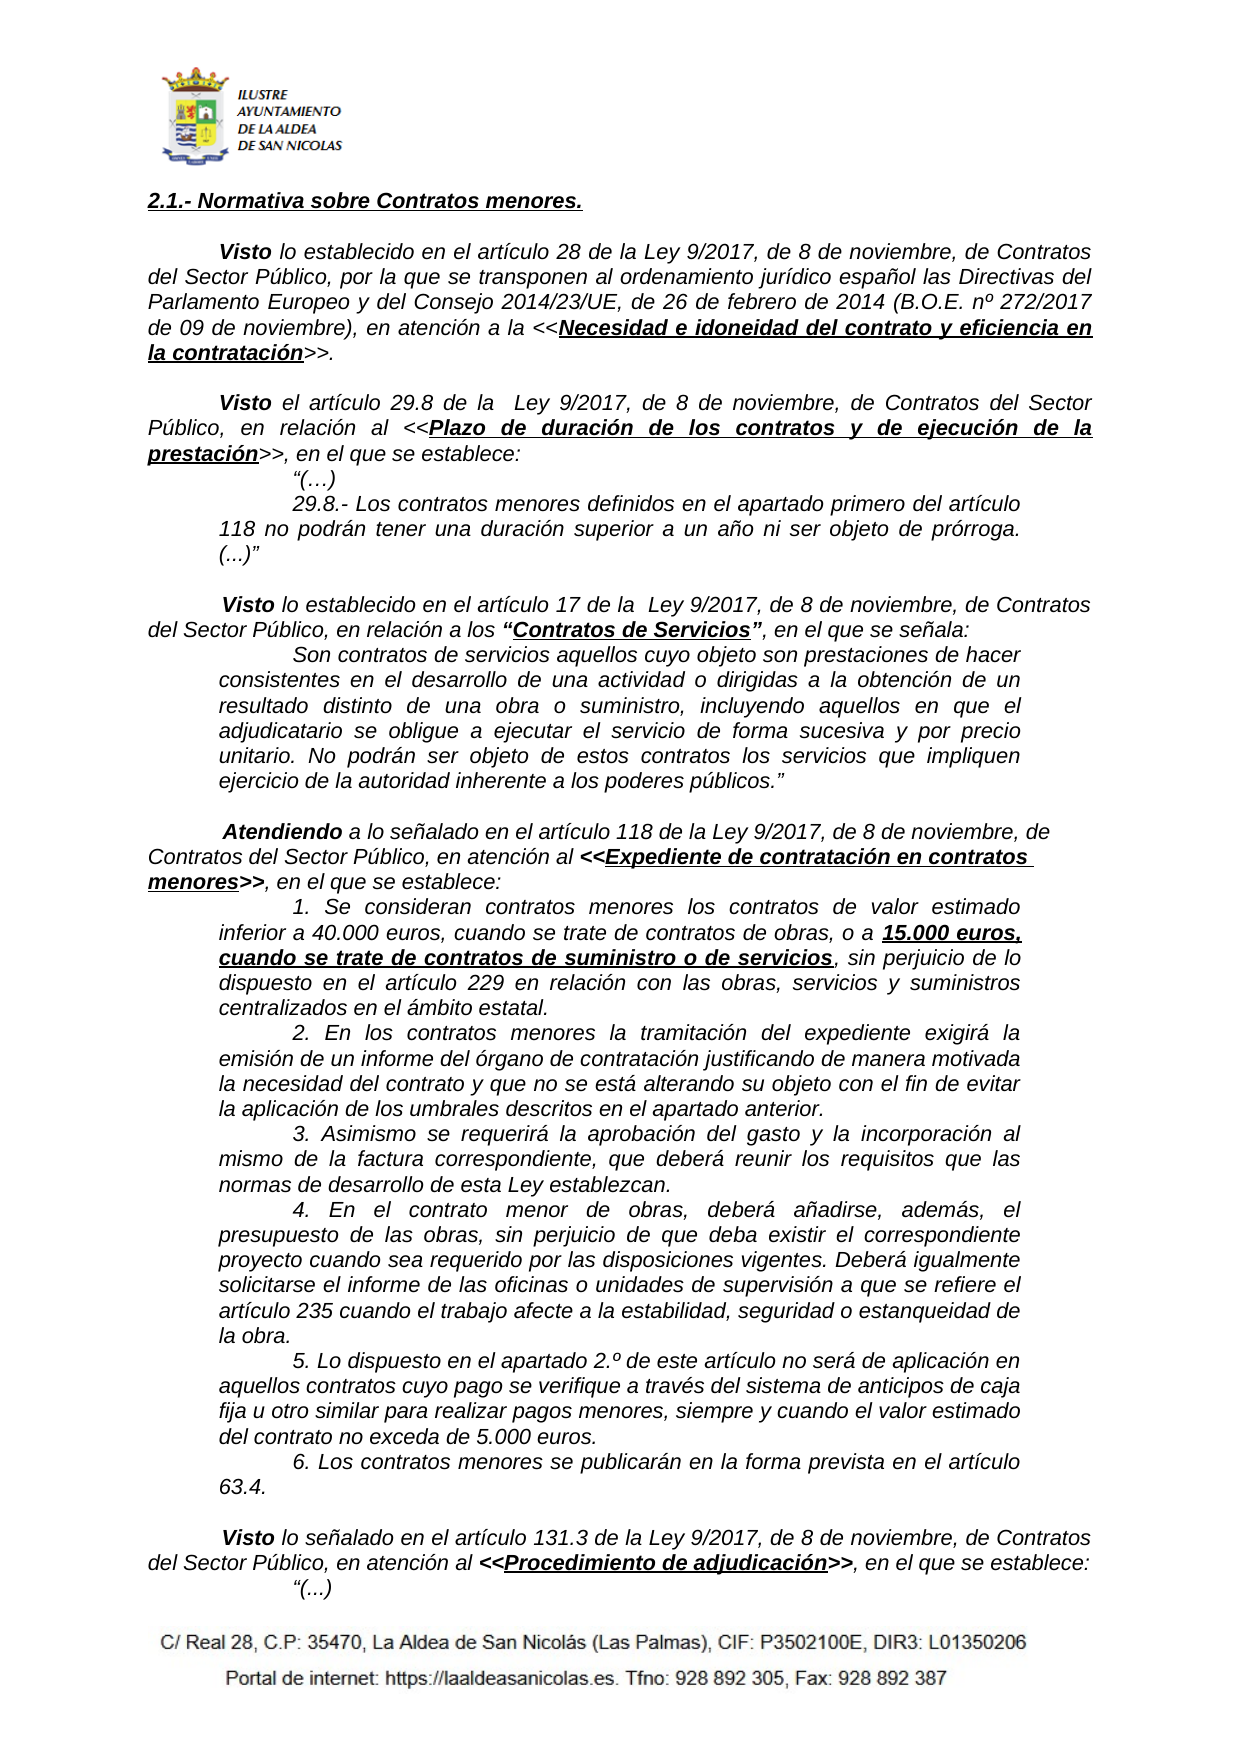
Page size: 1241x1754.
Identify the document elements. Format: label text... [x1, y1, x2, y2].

text Atendiendo a lo señalado en el artículo 118 de la Ley 9/2017, de 8 de noviembre, de Contratos del Sector Público, en atención al <<Expediente de contratación en contratos menores>>, en el que se establece: [148, 819, 1093, 894]
text 2. En los contratos menores la tramitación del expediente exigirá la emisión de un informe del órgano de contratación justificando de manera motivada la necesidad del contrato y que no se está alterando su objeto con el fin de evitar la aplicación de los umbrales descritos en el apartado anterior. [218, 1020, 1022, 1121]
text “(...) [218, 1575, 1022, 1600]
text Visto el artículo 29.8 de la Ley 9/2017, de 8 de noviembre, de Contratos del Sector Público, en relación al <<Plazo de duración de los contratos y de ejecución de la prestación>>, en el que se establece: [148, 390, 1093, 466]
text Visto lo establecido en el artículo 17 de la Ley 9/2017, de 8 de noviembre, de Contratos del Sector Público, en relación a los “Contratos de Servicios”, en el que se señala: [148, 592, 1093, 642]
text 3. Asimismo se requerirá la aprobación del gasto y la incorporación al mismo de la factura correspondiente, que deberá reunir los requisitos que las normas de desarrollo de esta Ley establezcan. [218, 1121, 1022, 1197]
text 6. Los contratos menores se publicarán en la forma prevista en el artículo 63.4. [218, 1449, 1022, 1499]
text Visto lo señalado en el artículo 131.3 de la Ley 9/2017, de 8 de noviembre, de Contratos del Sector Público, en atención al <<Procedimiento de adjudicación>>, en el que se establece: [148, 1524, 1093, 1575]
text Visto lo establecido en el artículo 28 de la Ley 9/2017, de 8 de noviembre, de Contratos del Sector Público, por la que se transponen al ordenamiento jurídico español las Directivas del Parlamento Europeo y del Consejo 2014/23/UE, de 26 de febrero de 2014 (B.O.E. nº 272/2017 de 09 de noviembre), en atención a la <<Necesidad e idoneidad del contrato y eficiencia en la contratación>>. [148, 239, 1093, 365]
text 5. Lo dispuesto en el apartado 2.º de este artículo no será de aplicación en aquellos contratos cuyo pago se verifique a través del sistema de anticipos de caja fija u otro similar para realizar pagos menores, siempre y cuando el valor estimado del contrato no exceda de 5.000 euros. [218, 1348, 1022, 1449]
text Son contratos de servicios aquellos cuyo objeto son prestaciones de hacer consistentes en el desarrollo de una actividad o dirigidas a la obtención de un resultado distinto de una obra o suministro, incluyendo aquellos en que el adjudicatario se obligue a ejecutar el servicio de forma sucesiva y por precio unitario. No podrán ser objeto de estos contratos los servicios que impliquen ejercicio de la autoridad inherente a los poderes públicos.” [218, 642, 1022, 793]
text 4. En el contrato menor de obras, deberá añadirse, además, el presupuesto de las obras, sin perjuicio de que deba existir el correspondiente proyecto cuando sea requerido por las disposiciones vigentes. Deberá igualmente solicitarse el informe de las oficinas o unidades de supervisión a que se refiere el artículo 235 cuando el trabajo afecte a la estabilidad, seguridad o estanqueidad de la obra. [218, 1197, 1022, 1348]
text 29.8.- Los contratos menores definidos en el apartado primero del artículo 118 no podrán tener una duración superior a un año ni ser objeto de prórroga. (...)” [218, 491, 1022, 567]
text 1. Se consideran contratos menores los contratos de valor estimado inferior a 40.000 euros, cuando se trate de contratos de obras, o a 15.000 euros, cuando se trate de contratos de suministro o de servicios, sin perjuicio de lo dispuesto en el artículo 229 en relación con las obras, servicios y suministros centralizados en el ámbito estatal. [218, 894, 1022, 1020]
picture [148, 1626, 1034, 1694]
text “(…) [218, 466, 1022, 491]
text 2.1.- Normativa sobre Contratos menores. [148, 188, 1093, 214]
picture [148, 59, 358, 173]
